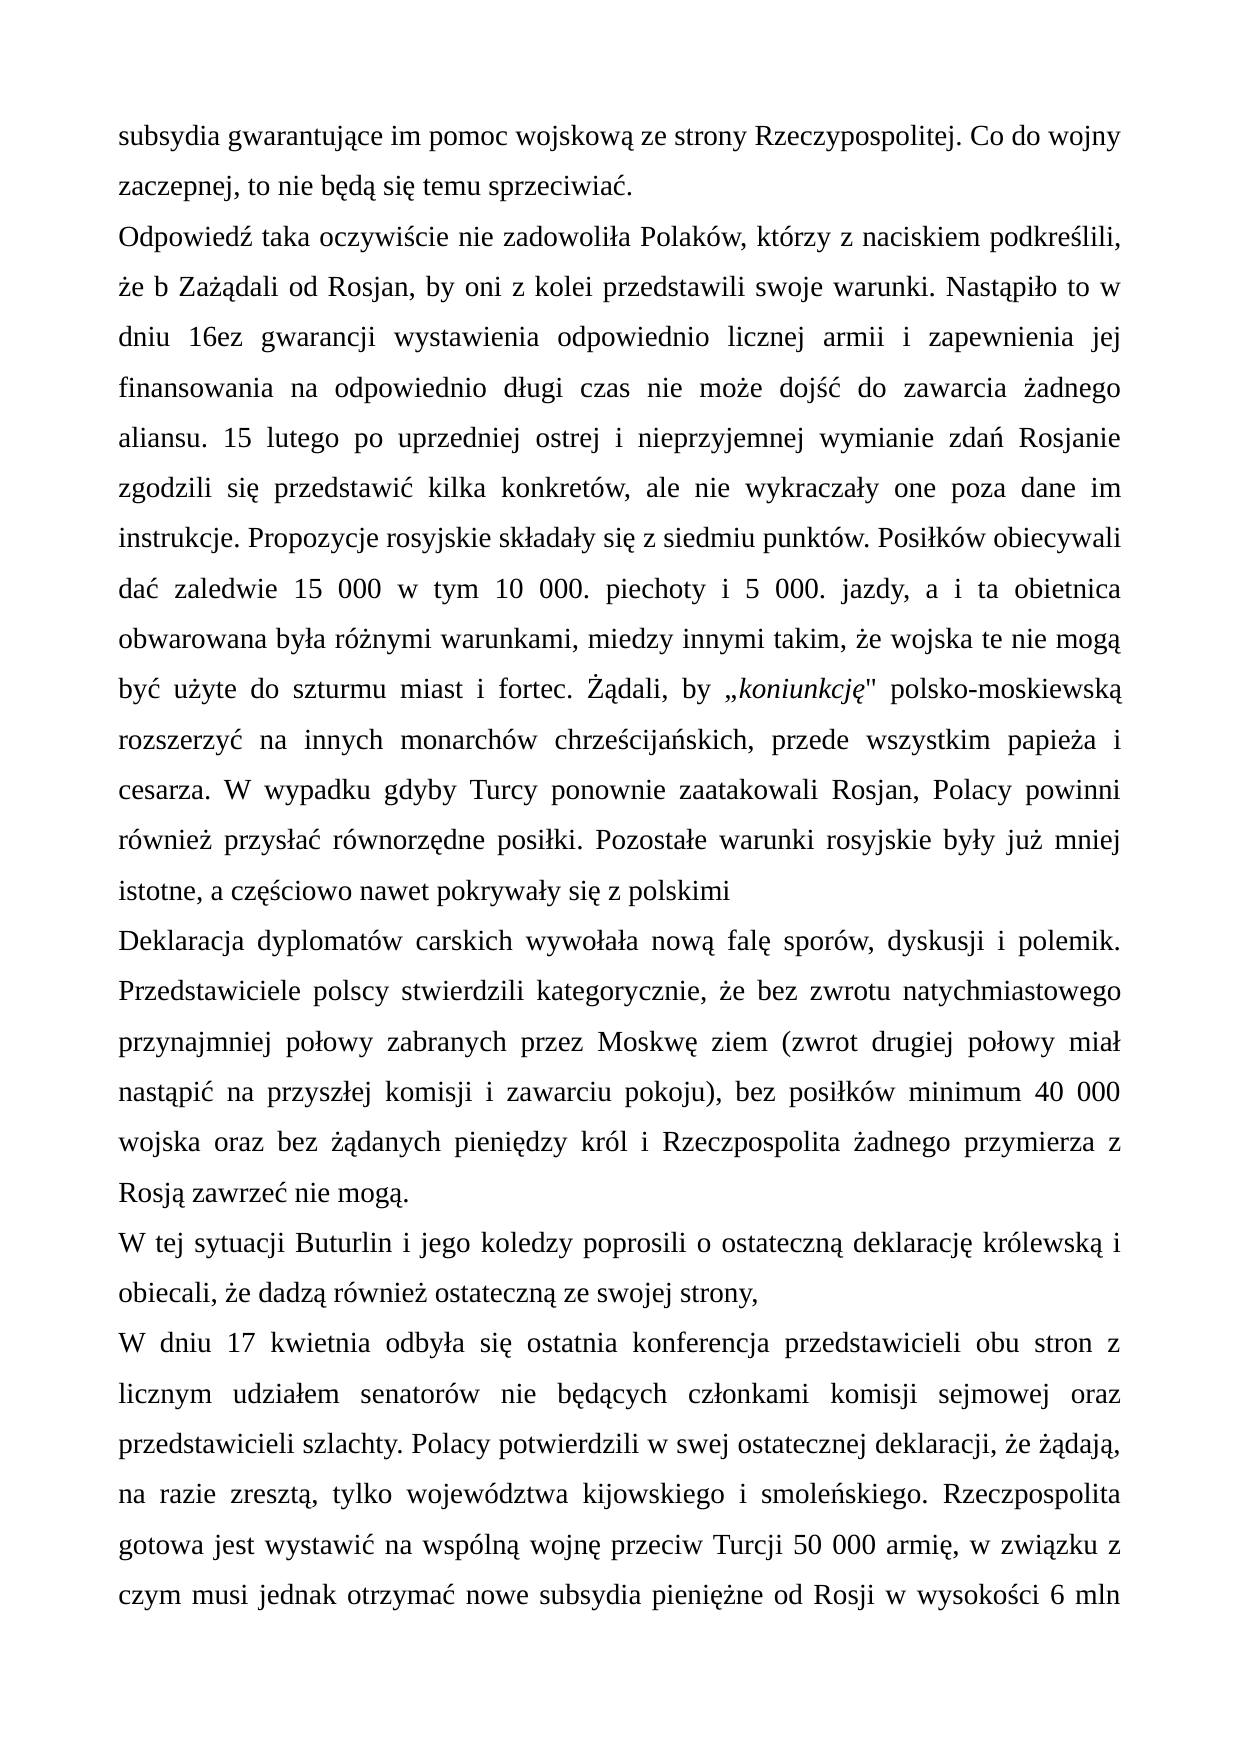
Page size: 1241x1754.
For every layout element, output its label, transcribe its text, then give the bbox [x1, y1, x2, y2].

text Deklaracja dyplomatów carskich wywołała nową falę sporów, dyskusji i polemik. Przedstawiciele polscy stwierdzili kategorycznie, że bez zwrotu natychmiastowego przynajmniej połowy zabranych przez Moskwę ziem (zwrot drugiej połowy miał nastąpić na przyszłej komisji i zawarciu pokoju), bez posiłków minimum 40 000 wojska oraz bez żądanych pieniędzy król i Rzeczpospolita żadnego przymierza z Rosją zawrzeć nie mogą. [118, 923, 1122, 1208]
text W dniu 17 kwietnia odbyła się ostatnia konferencja przedstawicieli obu stron z licznym udziałem senatorów nie będących członkami komisji sejmowej oraz przedstawicieli szlachty. Polacy potwierdzili w swej ostatecznej deklaracji, że żądają, na razie zresztą, tylko województwa kijowskiego i smoleńskiego. Rzeczpospolita gotowa jest wystawić na wspólną wojnę przeciw Turcji 50 000 armię, w związku z czym musi jednak otrzymać nowe subsydia pieniężne od Rosji w wysokości 6 mln [118, 1326, 1122, 1611]
text subsydia gwarantujące im pomoc wojskową ze strony Rzeczypospolitej. Co do wojny zaczepnej, to nie będą się temu sprzeciwiać. [118, 118, 1122, 202]
text Odpowiedź taka oczywiście nie zadowoliła Polaków, którzy z naciskiem podkreślili, że b Zażądali od Rosjan, by oni z kolei przedstawili swoje warunki. Nastąpiło to w dniu 16ez gwarancji wystawienia odpowiednio licznej armii i zapewnienia jej finansowania na odpowiednio długi czas nie może dojść do zawarcia żadnego aliansu. 15 lutego po uprzedniej ostrej i nieprzyjemnej wymianie zdań Rosjanie zgodzili się przedstawić kilka konkretów, ale nie wykraczały one poza dane im instrukcje. Propozycje rosyjskie składały się z siedmiu punktów. Posiłków obiecywali dać zaledwie 15 000 w tym 10 000. piechoty i 5 000. jazdy, a i ta obietnica obwarowana była różnymi warunkami, miedzy innymi takim, że wojska te nie mogą być użyte do szturmu miast i fortec. Żądali, by „koniunkcję" polsko-moskiewską rozszerzyć na innych monarchów chrześcijańskich, przede wszystkim papieża i cesarza. W wypadku gdyby Turcy ponownie zaatakowali Rosjan, Polacy powinni również przysłać równorzędne posiłki. Pozostałe warunki rosyjskie były już mniej istotne, a częściowo nawet pokrywały się z polskimi [118, 219, 1122, 906]
text W tej sytuacji Buturlin i jego koledzy poprosili o ostateczną deklarację królewską i obiecali, że dadzą również ostateczną ze swojej strony, [118, 1225, 1122, 1309]
